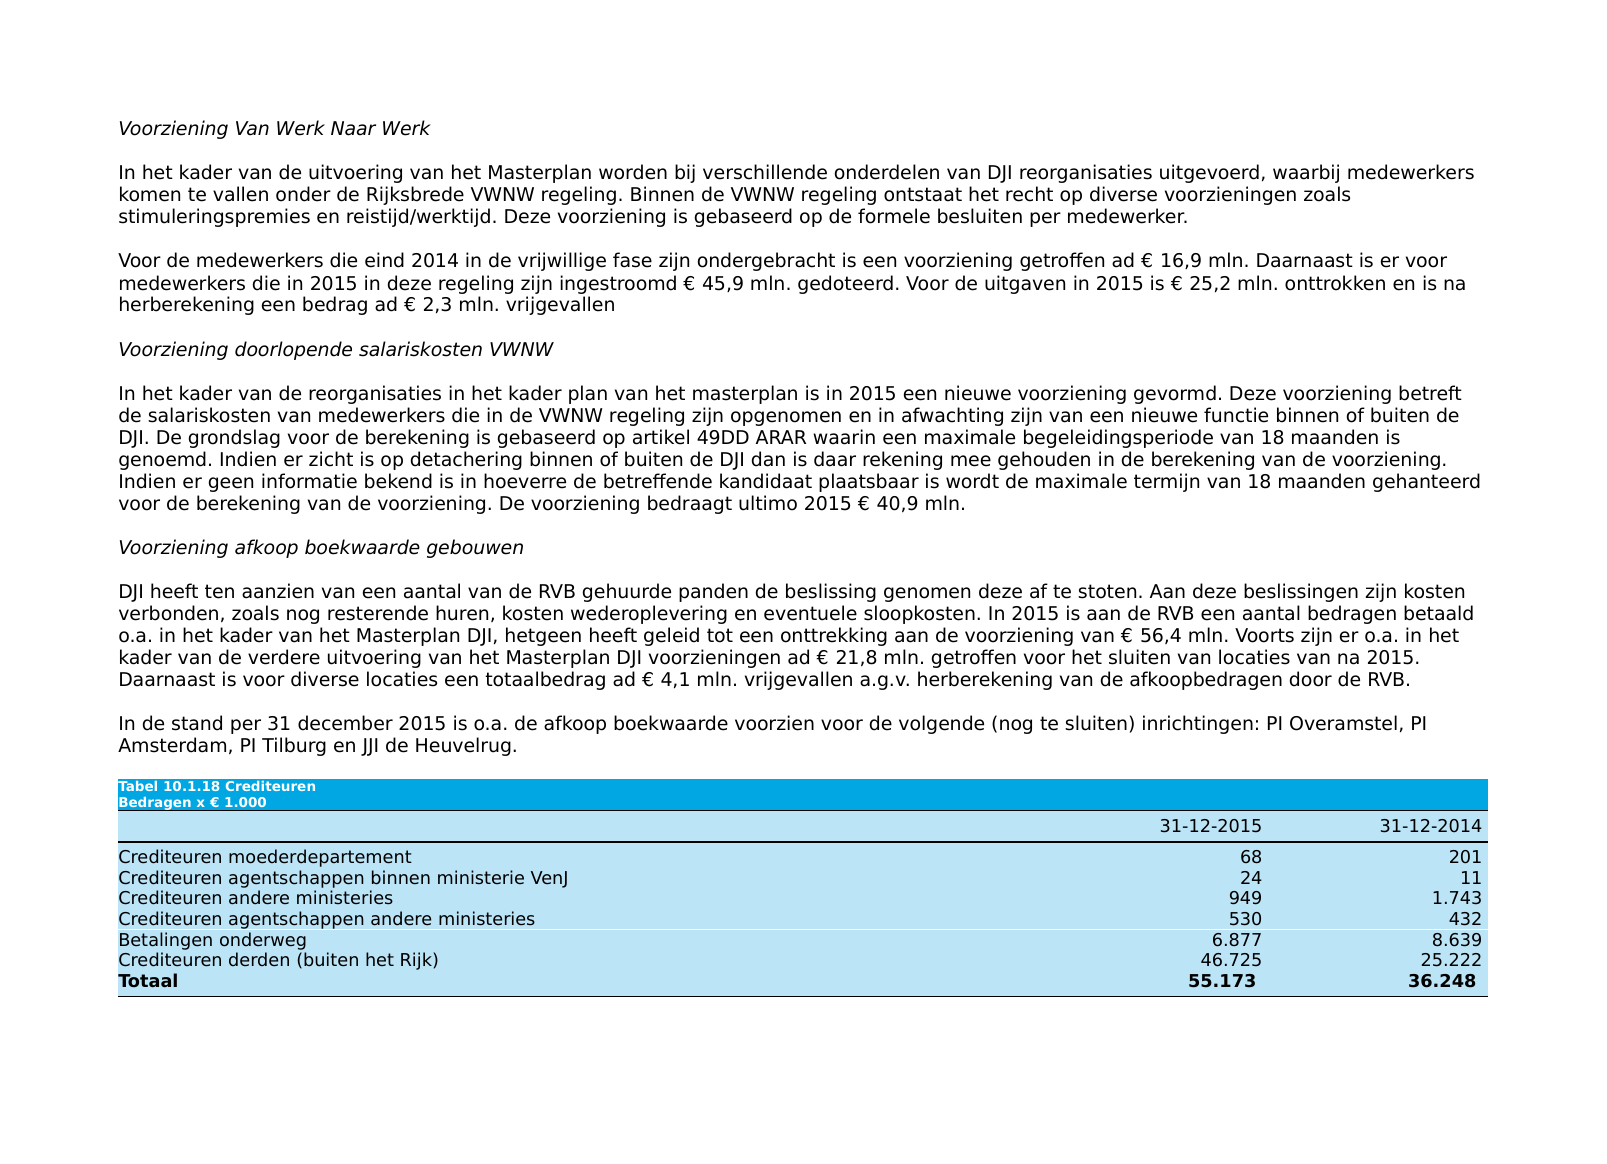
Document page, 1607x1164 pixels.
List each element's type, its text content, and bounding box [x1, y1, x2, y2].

subtitle Voorziening doorlopende salariskosten VWNW [118, 338, 1488, 361]
table_cell Crediteuren derden (buiten het Rijk) [118, 950, 1048, 971]
table_cell 46.725 [1048, 950, 1268, 971]
text Voor de medewerkers die eind 2014 in de vrijwillige fase zijn ondergebracht is een voorziening getroffen ad € 16,9 mln. Daarnaast is er voor medewerkers die in 2015 in deze regeling zijn ingestroomd € 45,9 mln. gedoteerd. Voor de uitgaven in 2015 is € 25,2 mln. onttrokken en is na herberekening een bedrag ad € 2,3 mln. vrijgevallen [118, 250, 1488, 316]
text In het kader van de uitvoering van het Masterplan worden bij verschillende onderdelen van DJI reorganisaties uitgevoerd, waarbij medewerkers komen te vallen onder de Rijksbrede VWNW regeling. Binnen de VWNW regeling ontstaat het recht op diverse voorzieningen zoals stimuleringspremies en reistijd/werktijd. Deze voorziening is gebaseerd op de formele besluiten per medewerker. [118, 162, 1488, 228]
text DJI heeft ten aanzien van een aantal van de RVB gehuurde panden de beslissing genomen deze af te stoten. Aan deze beslissingen zijn kosten verbonden, zoals nog resterende huren, kosten wederoplevering en eventuele sloopkosten. In 2015 is aan de RVB een aantal bedragen betaald o.a. in het kader van het Masterplan DJI, hetgeen heeft geleid tot een onttrekking aan de voorziening van € 56,4 mln. Voorts zijn er o.a. in het kader van de verdere uitvoering van het Masterplan DJI voorzieningen ad € 21,8 mln. getroffen voor het sluiten van locaties van na 2015. Daarnaast is voor diverse locaties een totaalbedrag ad € 4,1 mln. vrijgevallen a.g.v. herberekening van de afkoopbedragen door de RVB. [118, 581, 1488, 691]
table_cell 11 [1268, 868, 1488, 888]
table_cell [118, 811, 1048, 841]
subtitle Voorziening Van Werk Naar Werk [118, 118, 1488, 140]
table_cell 31-12-2014 [1268, 811, 1488, 841]
table_cell 432 [1268, 909, 1488, 929]
table_cell 68 [1048, 843, 1268, 868]
table_cell Crediteuren andere ministeries [118, 888, 1048, 909]
table_cell 36.248 [1268, 971, 1488, 996]
subtitle Voorziening afkoop boekwaarde gebouwen [118, 537, 1488, 559]
table_cell Crediteuren agentschappen andere ministeries [118, 909, 1048, 929]
table_cell Betalingen onderweg [118, 930, 1048, 950]
text In het kader van de reorganisaties in het kader plan van het masterplan is in 2015 een nieuwe voorziening gevormd. Deze voorziening betreft de salariskosten van medewerkers die in de VWNW regeling zijn opgenomen en in afwachting zijn van een nieuwe functie binnen of buiten de DJI. De grondslag voor de berekening is gebaseerd op artikel 49DD ARAR waarin een maximale begeleidingsperiode van 18 maanden is genoemd. Indien er zicht is op detachering binnen of buiten de DJI dan is daar rekening mee gehouden in de berekening van de voorziening. Indien er geen informatie bekend is in hoeverre de betreffende kandidaat plaatsbaar is wordt de maximale termijn van 18 maanden gehanteerd voor de berekening van de voorziening. De voorziening bedraagt ultimo 2015 € 40,9 mln. [118, 383, 1488, 514]
table_cell 201 [1268, 843, 1488, 868]
table_header Tabel 10.1.18 Crediteuren Bedragen x € 1.000 [118, 779, 1488, 810]
table_cell 949 [1048, 888, 1268, 909]
table_cell Totaal [118, 971, 1048, 996]
table_cell 25.222 [1268, 950, 1488, 971]
table_cell 6.877 [1048, 930, 1268, 950]
text In de stand per 31 december 2015 is o.a. de afkoop boekwaarde voorzien voor de volgende (nog te sluiten) inrichtingen: PI Overamstel, PI Amsterdam, PI Tilburg en JJI de Heuvelrug. [118, 713, 1488, 757]
table_cell Crediteuren moederdepartement [118, 843, 1048, 868]
table_cell 530 [1048, 909, 1268, 929]
table_cell 1.743 [1268, 888, 1488, 909]
table_cell 8.639 [1268, 930, 1488, 950]
table_cell 55.173 [1048, 971, 1268, 996]
table_cell 31-12-2015 [1048, 811, 1268, 841]
table_cell 24 [1048, 868, 1268, 888]
table_cell Crediteuren agentschappen binnen ministerie VenJ [118, 868, 1048, 888]
